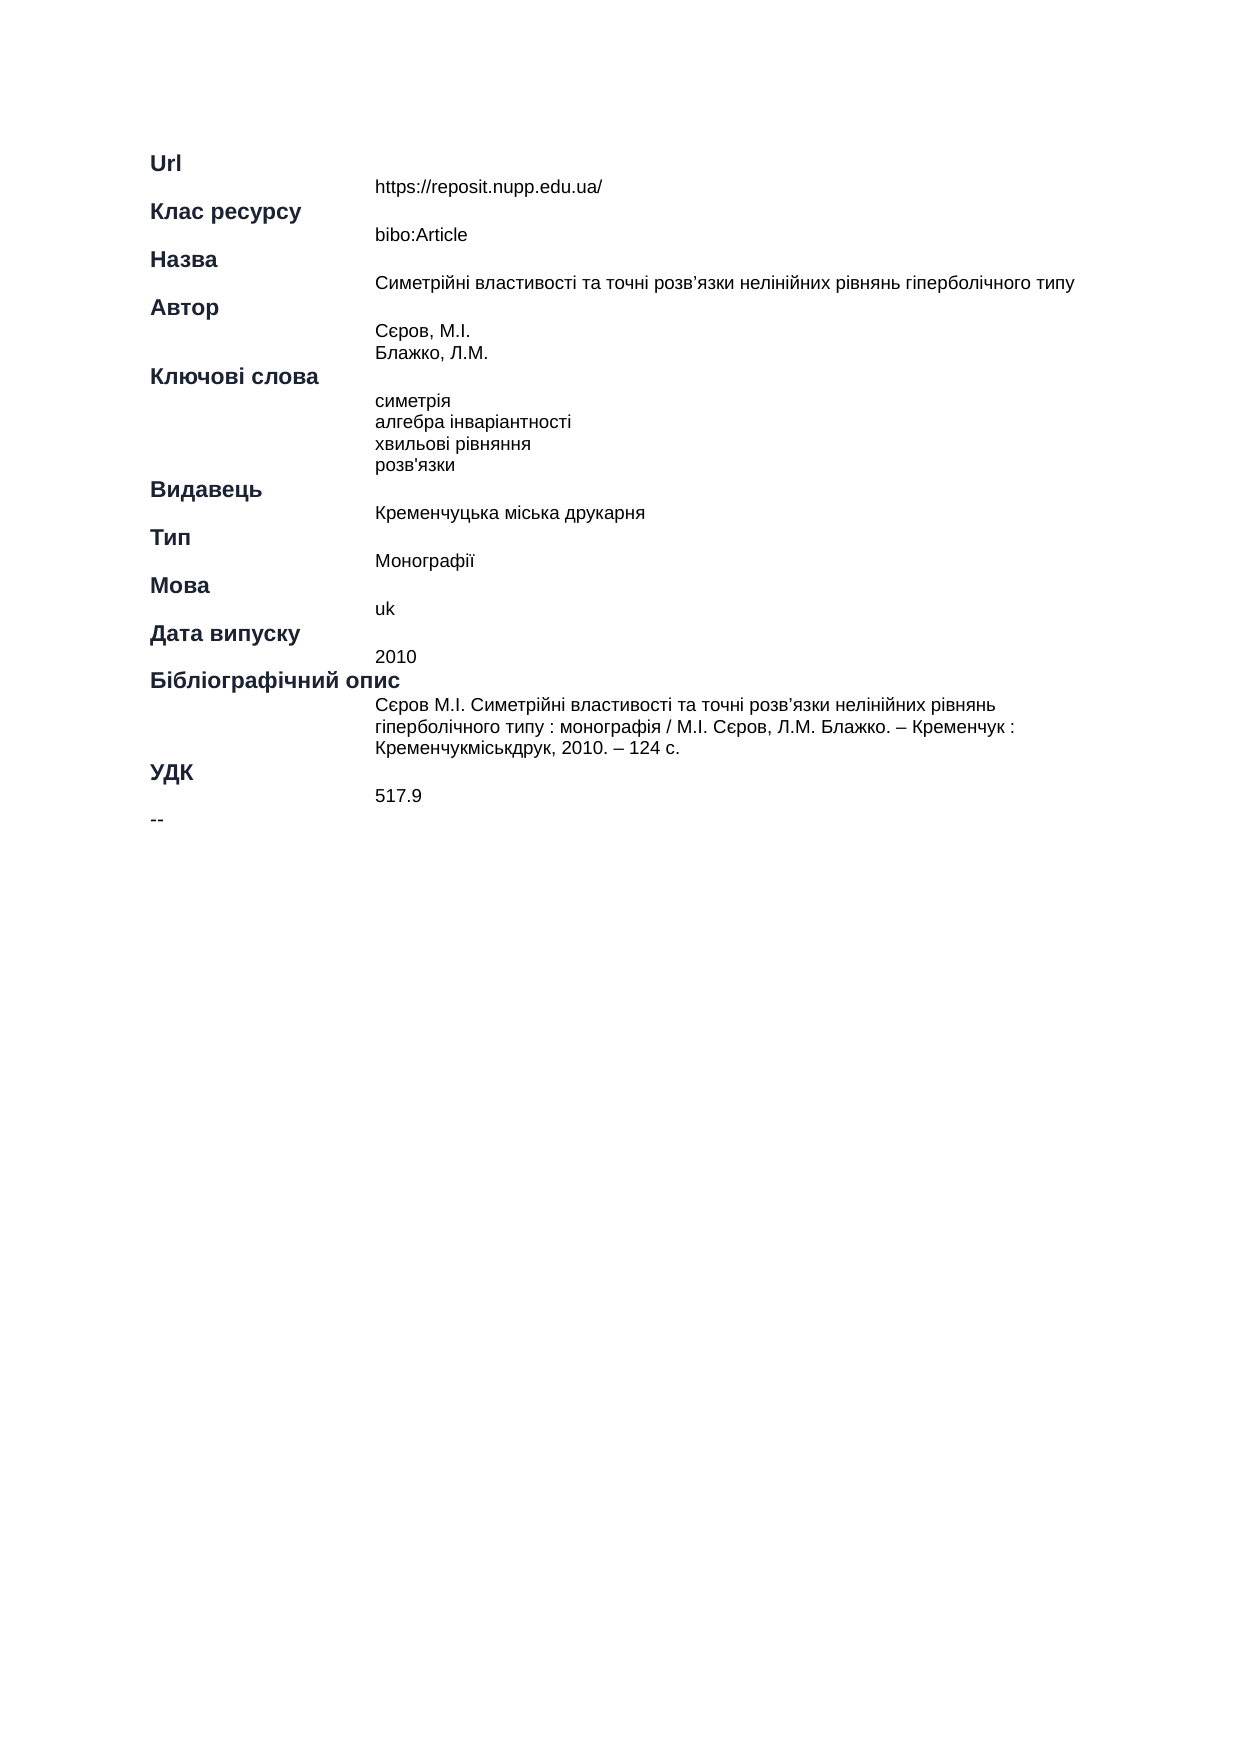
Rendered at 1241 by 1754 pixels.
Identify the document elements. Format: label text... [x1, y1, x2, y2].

text Тип [150, 524, 1090, 550]
text 2010 [375, 646, 1090, 667]
text Сєров, М.І. [375, 320, 1090, 342]
text bibo:Article [375, 224, 1090, 246]
text Назва [150, 246, 1090, 272]
text uk [375, 598, 1090, 619]
text Бібліографічний опис [150, 667, 1090, 694]
text Автор [150, 294, 1090, 320]
text Ключові слова [150, 363, 1090, 389]
text Url [150, 150, 1090, 176]
text Видавець [150, 476, 1090, 502]
text https://reposit.nupp.edu.ua/ [375, 176, 1090, 198]
text Дата випуску [150, 619, 1090, 646]
text Кременчуцька мiська друкарня [375, 502, 1090, 524]
text симетрія [375, 389, 1090, 411]
text Симетрiйнi властивостi та точнi розв’язки нелiнiйних рiвнянь гiперболiчного типу [375, 272, 1090, 294]
text Монографії [375, 550, 1090, 572]
text Клас ресурсу [150, 198, 1090, 224]
text Блажко, Л.М. [375, 342, 1090, 363]
text УДК [150, 758, 1090, 785]
text алгебра інваріантності [375, 411, 1090, 433]
text Сєров М.I. Симетрiйнi властивостi та точнi розв’язки нелiнiйних рiвнянь гiперболiчного типу : монографія / М.I. Сєров, Л.М. Блажко. – Кременчук : Кременчукмiськдрук, 2010. – 124 с. [375, 694, 1090, 758]
text -- [150, 806, 1090, 830]
text розв'язки [375, 454, 1090, 476]
text Мова [150, 572, 1090, 598]
text хвильові рівняння [375, 433, 1090, 454]
text 517.9 [375, 785, 1090, 806]
